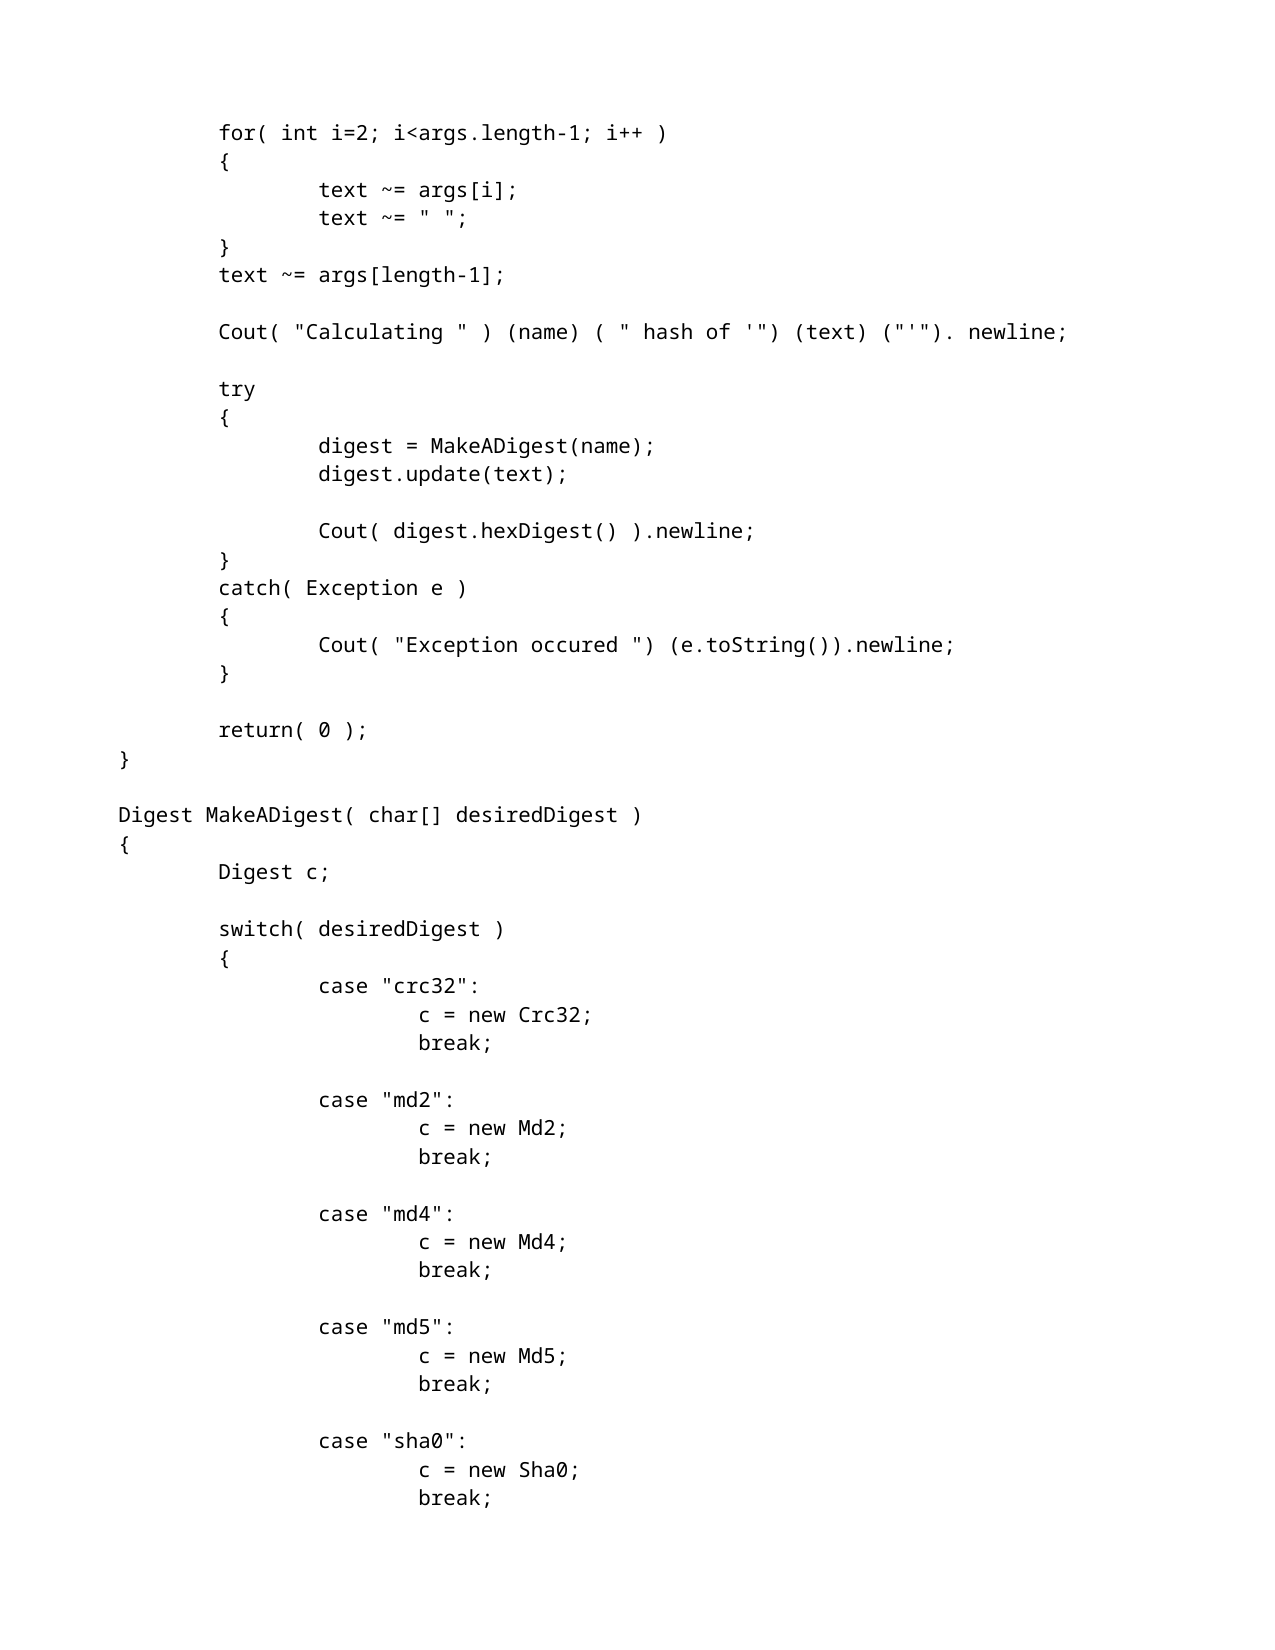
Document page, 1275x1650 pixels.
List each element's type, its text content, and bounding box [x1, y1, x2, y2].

text case "md5": [118, 1312, 1157, 1341]
text c = new Md5; [118, 1341, 1157, 1369]
text text ~= args[length-1]; [118, 260, 1157, 289]
text c = new Crc32; [118, 1000, 1157, 1028]
text catch( Exception e ) [118, 573, 1157, 602]
text case "crc32": [118, 971, 1157, 1000]
text break; [118, 1369, 1157, 1398]
text c = new Sha0; [118, 1455, 1157, 1483]
text c = new Md2; [118, 1113, 1157, 1142]
text text ~= " "; [118, 203, 1157, 232]
text return( 0 ); [118, 715, 1157, 744]
text break; [118, 1142, 1157, 1170]
text { [118, 602, 1157, 630]
text { [118, 147, 1157, 175]
text } [118, 658, 1157, 687]
text Cout( digest.hexDigest() ).newline; [118, 516, 1157, 545]
text } [118, 744, 1157, 772]
text } [118, 545, 1157, 573]
text try [118, 374, 1157, 402]
text for( int i=2; i<args.length-1; i++ ) [118, 118, 1157, 147]
text Cout( "Exception occured ") (e.toString()).newline; [118, 630, 1157, 658]
text c = new Md4; [118, 1227, 1157, 1256]
text digest.update(text); [118, 459, 1157, 488]
text Cout( "Calculating " ) (name) ( " hash of '") (text) ("'"). newline; [118, 317, 1157, 346]
text { [118, 943, 1157, 971]
text switch( desiredDigest ) [118, 914, 1157, 943]
text case "sha0": [118, 1426, 1157, 1455]
text case "md4": [118, 1199, 1157, 1227]
text digest = MakeADigest(name); [118, 431, 1157, 459]
text Digest MakeADigest( char[] desiredDigest ) [118, 801, 1157, 829]
text } [118, 232, 1157, 260]
text break; [118, 1256, 1157, 1284]
text case "md2": [118, 1085, 1157, 1113]
text text ~= args[i]; [118, 175, 1157, 203]
text Digest c; [118, 857, 1157, 886]
text break; [118, 1028, 1157, 1057]
text { [118, 402, 1157, 431]
text break; [118, 1483, 1157, 1512]
text { [118, 829, 1157, 857]
